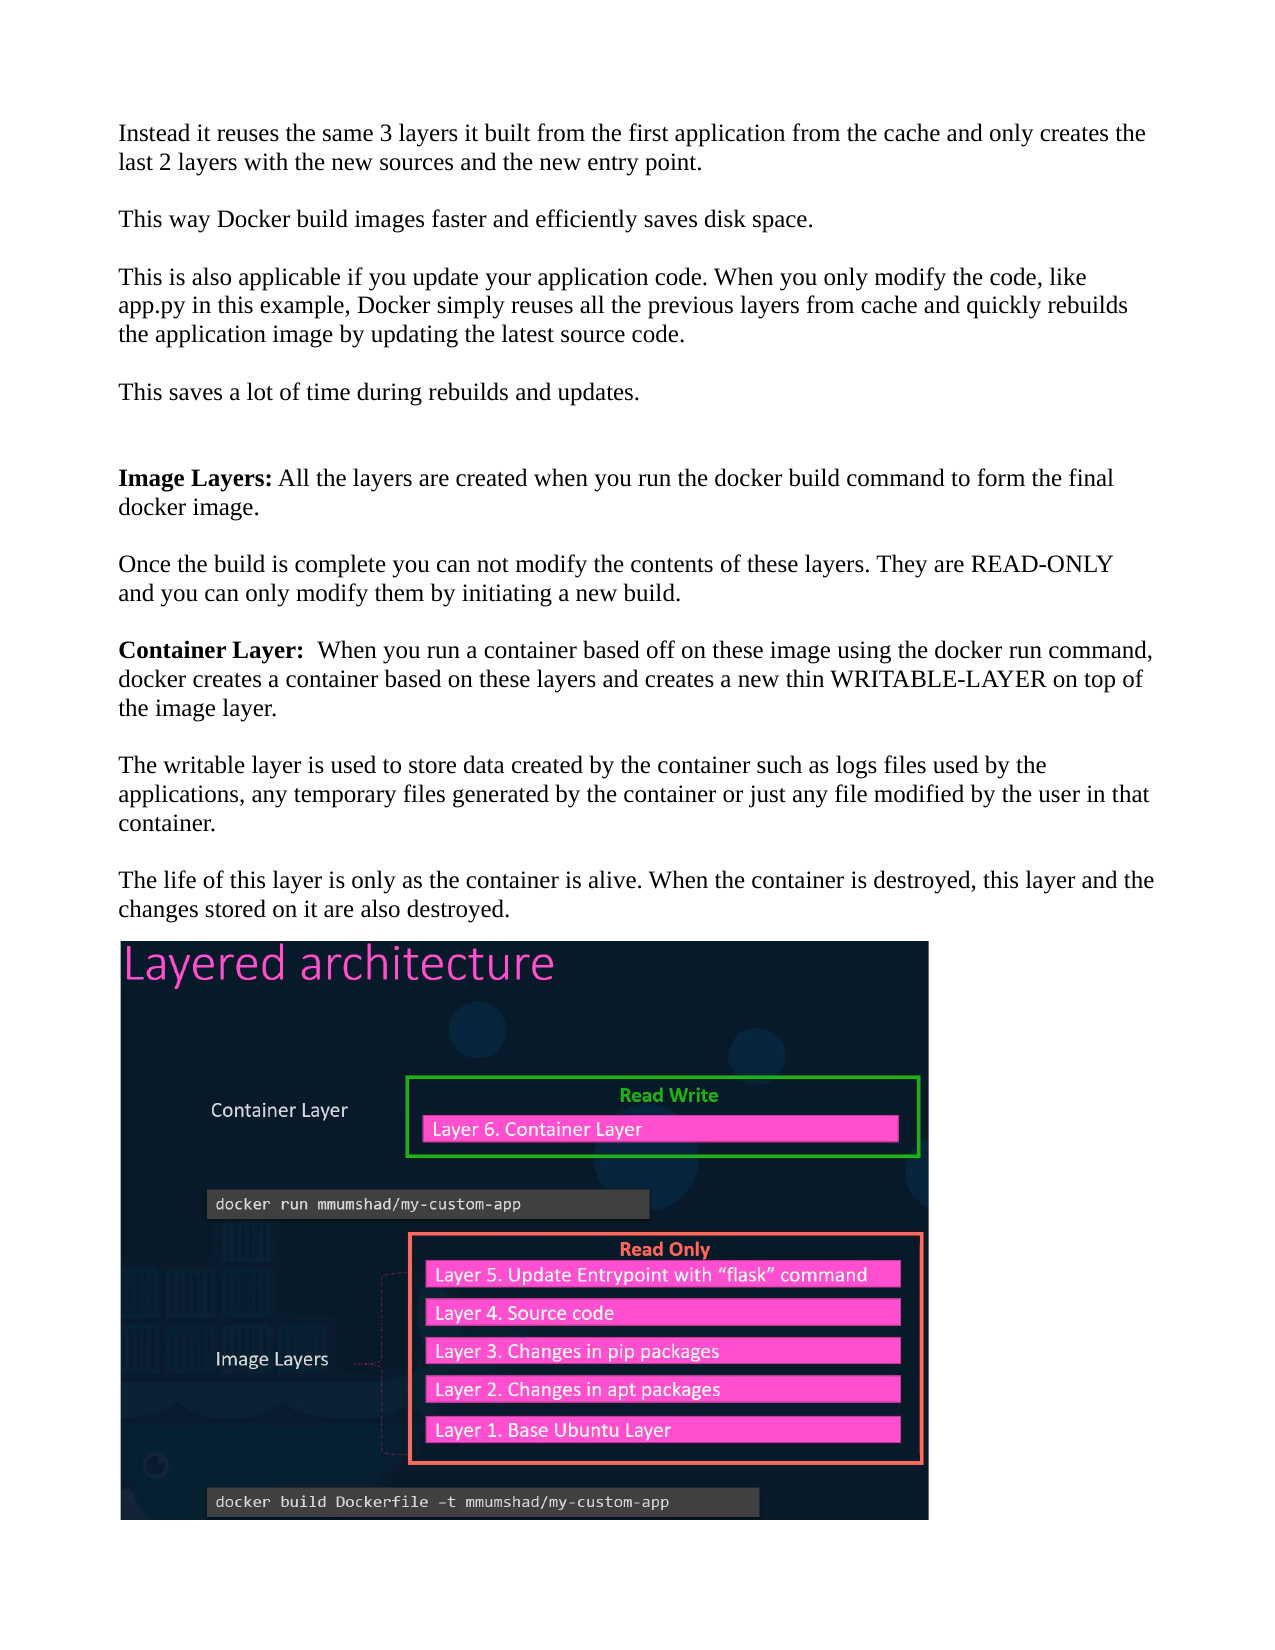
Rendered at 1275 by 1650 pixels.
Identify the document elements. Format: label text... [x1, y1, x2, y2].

text Once the build is complete you can not modify the contents of these layers. They are READ-ONLY [118, 549, 1157, 578]
text This is also applicable if you update your application code. When you only modify the code, like app.py in this example, Docker simply reuses all the previous layers from cache and quickly rebuilds the application image by updating the latest source code. [118, 262, 1157, 348]
text The life of this layer is only as the container is alive. When the container is destroyed, this layer and the changes stored on it are also destroyed. [118, 866, 1157, 923]
text This way Docker build images faster and efficiently saves disk space. [118, 204, 1157, 233]
picture [120, 941, 929, 1520]
text Image Layers: All the layers are created when you run the docker build command to form the final docker image. [118, 463, 1157, 521]
text This saves a lot of time during rebuilds and updates. [118, 377, 1157, 406]
text Instead it reuses the same 3 layers it built from the first application from the cache and only creates the last 2 layers with the new sources and the new entry point. [118, 118, 1157, 176]
text The writable layer is used to store data created by the container such as logs files used by the applications, any temporary files generated by the container or just any file modified by the user in that container. [118, 751, 1157, 837]
text Container Layer: When you run a container based off on these image using the docker run command, docker creates a container based on these layers and creates a new thin WRITABLE-LAYER on top of the image layer. [118, 636, 1157, 722]
text and you can only modify them by initiating a new build. [118, 578, 1157, 607]
